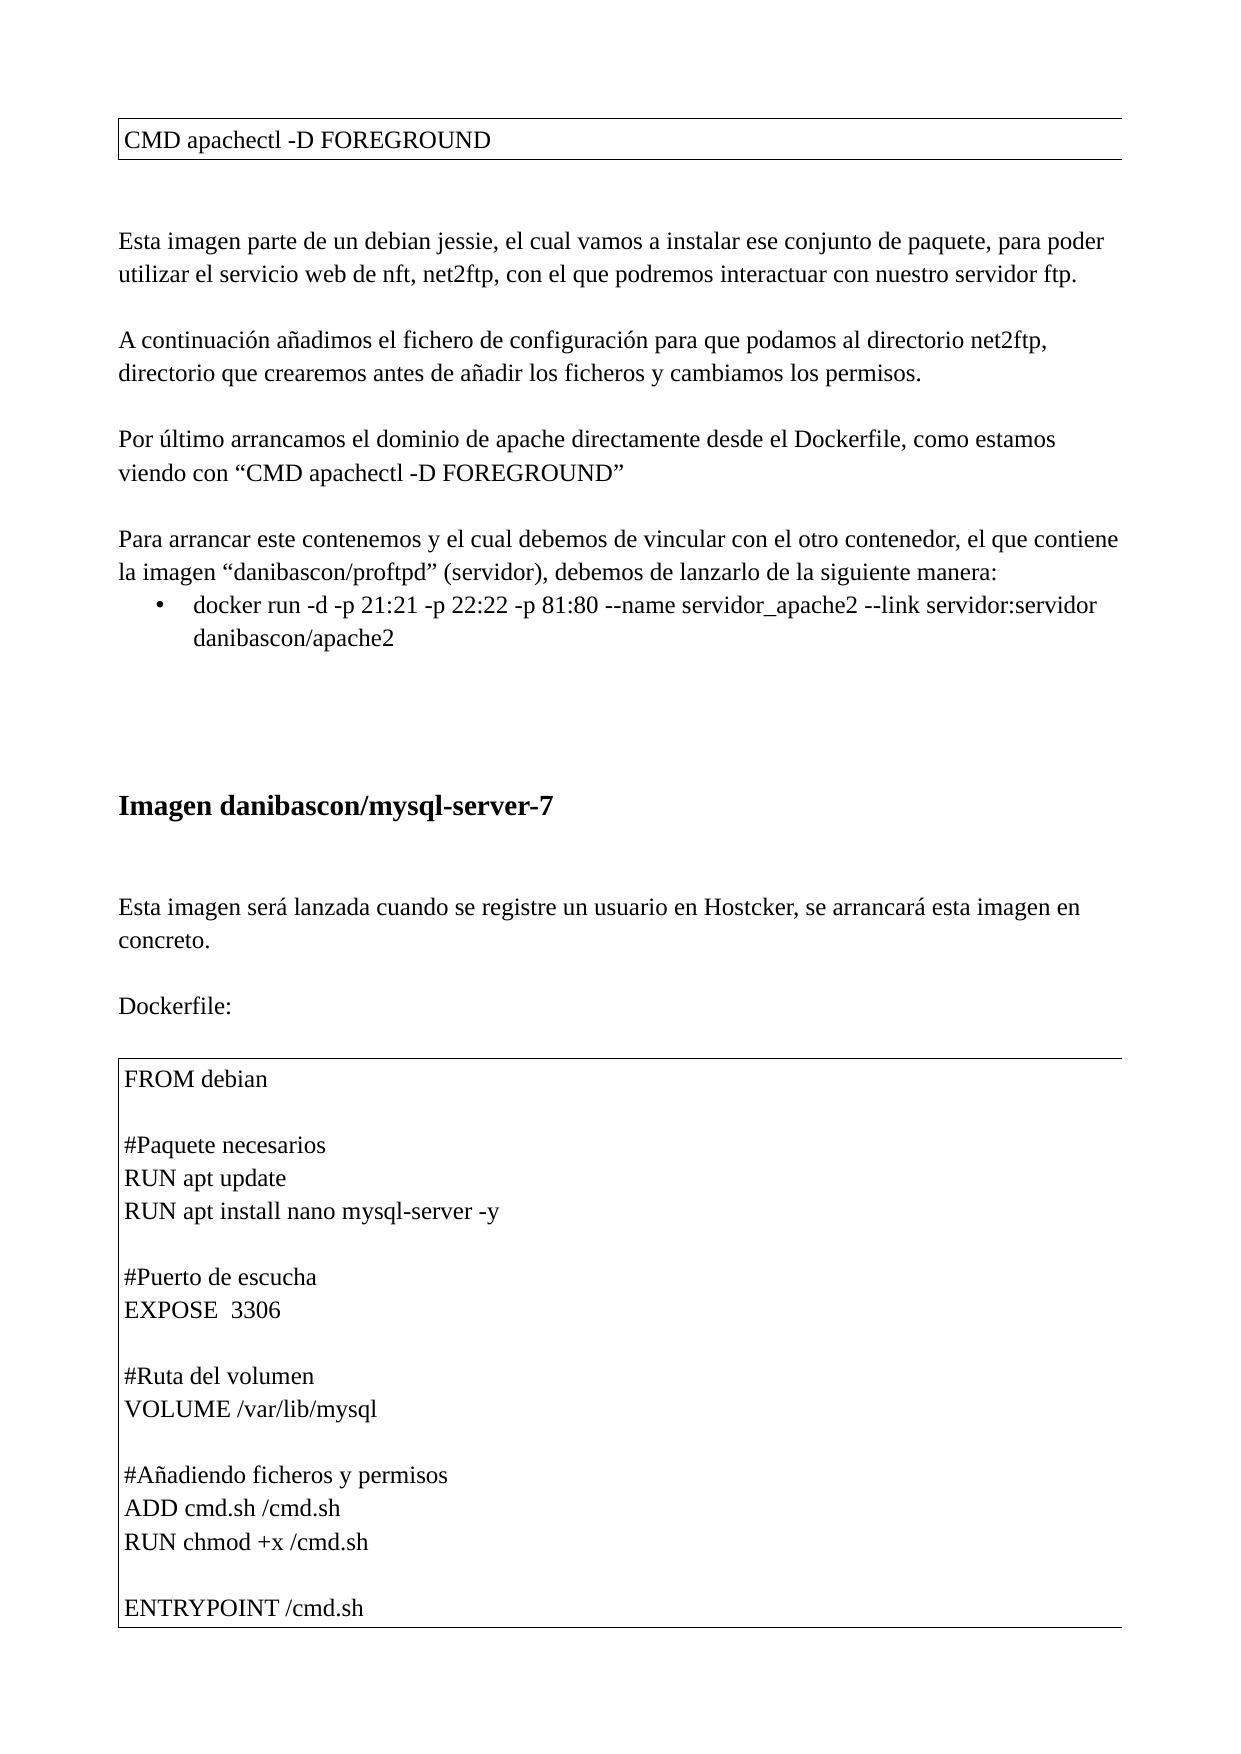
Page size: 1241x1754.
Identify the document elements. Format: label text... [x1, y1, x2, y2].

text A continuación añadimos el fichero de configuración para que podamos al directorio net2ftp, directorio que crearemos antes de añadir los ficheros y cambiamos los permisos. [118, 326, 1122, 387]
text Imagen danibascon/mysql-server-7 [118, 788, 1122, 821]
text Esta imagen será lanzada cuando se registre un usuario en Hostcker, se arrancará esta imagen en concreto. [118, 892, 1122, 954]
table_header CMD apachectl -D FOREGROUND [119, 119, 1122, 159]
text Para arrancar este contenemos y el cual debemos de vincular con el otro contenedor, el que contiene la imagen “danibascon/proftpd” (servidor), debemos de lanzarlo de la siguiente manera: [118, 524, 1122, 585]
list docker run -d -p 21:21 -p 22:22 -p 81:80 --name servidor_apache2 --link servidor:servidor danibascon/apache2 [156, 590, 1122, 651]
table_header FROM debian #Paquete necesarios RUN apt update RUN apt install nano mysql-server -y #Puerto de escucha EXPOSE 3306 #Ruta del volumen VOLUME /var/lib/mysql #Añadiendo ficheros y permisos ADD cmd.sh /cmd.sh RUN chmod +x /cmd.sh ENTRYPOINT /cmd.sh [119, 1059, 1122, 1627]
text Esta imagen parte de un debian jessie, el cual vamos a instalar ese conjunto de paquete, para poder utilizar el servicio web de nft, net2ftp, con el que podremos interactuar con nuestro servidor ftp. [118, 226, 1122, 288]
text Por último arrancamos el dominio de apache directamente desde el Dockerfile, como estamos viendo con “CMD apachectl -D FOREGROUND” [118, 424, 1122, 486]
text Dockerfile: [118, 991, 1122, 1020]
